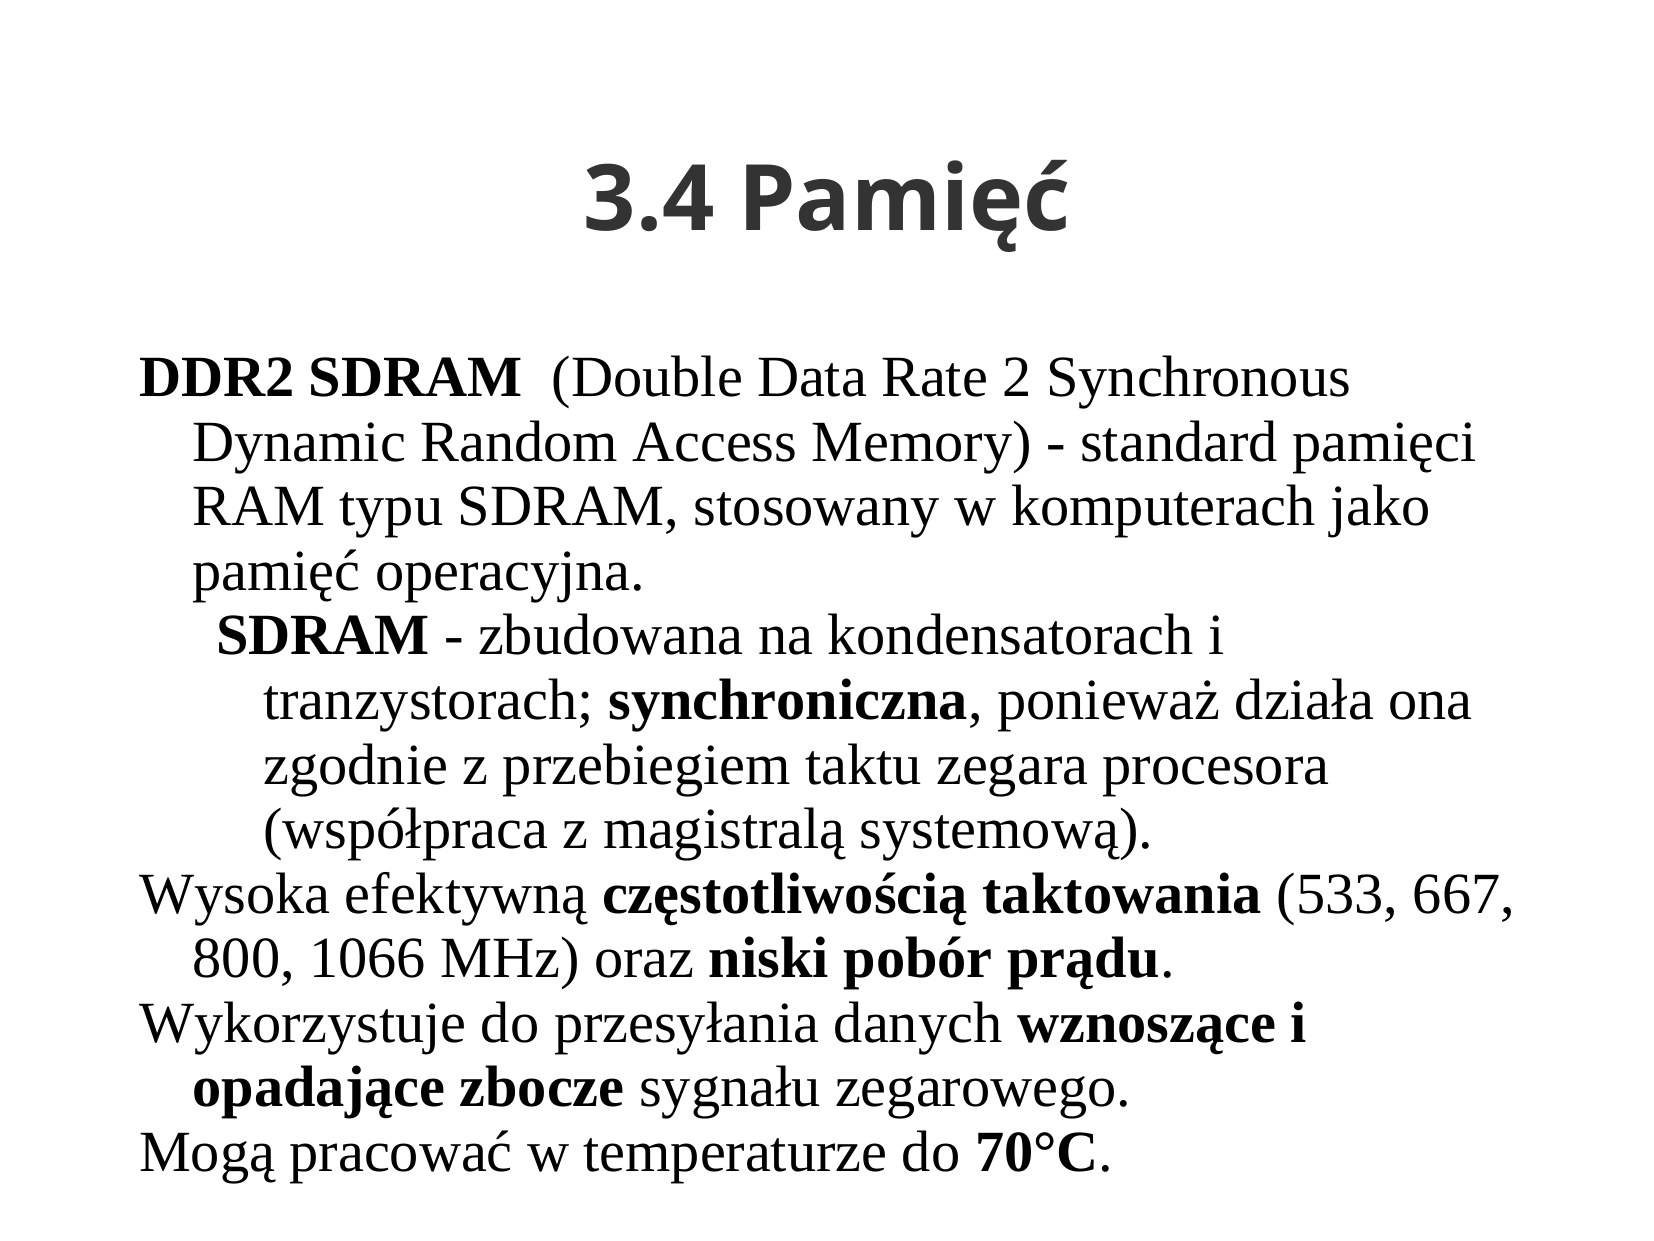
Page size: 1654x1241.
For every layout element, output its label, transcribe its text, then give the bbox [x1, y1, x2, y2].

title 3.4 Pamięć [121, 91, 1534, 299]
list DDR2 SDRAM (Double Data Rate 2 Synchronous Dynamic Random Access Memory) - standard pamięci RAM typu SDRAM, stosowany w komputerach jako pamięć operacyjna. SDRAM - zbudowana na kondensatorach i tranzystorach; synchroniczna, ponieważ działa ona zgodnie z przebiegiem taktu zegara procesora (współpraca z magistralą systemową). Wysoka efektywną częstotliwością taktowania (533, 667, 800, 1066 MHz) oraz niski pobór prądu. Wykorzystuje do przesyłania danych wznoszące i opadające zbocze sygnału zegarowego. Mogą pracować w temperaturze do 70°C. [121, 344, 1534, 1205]
